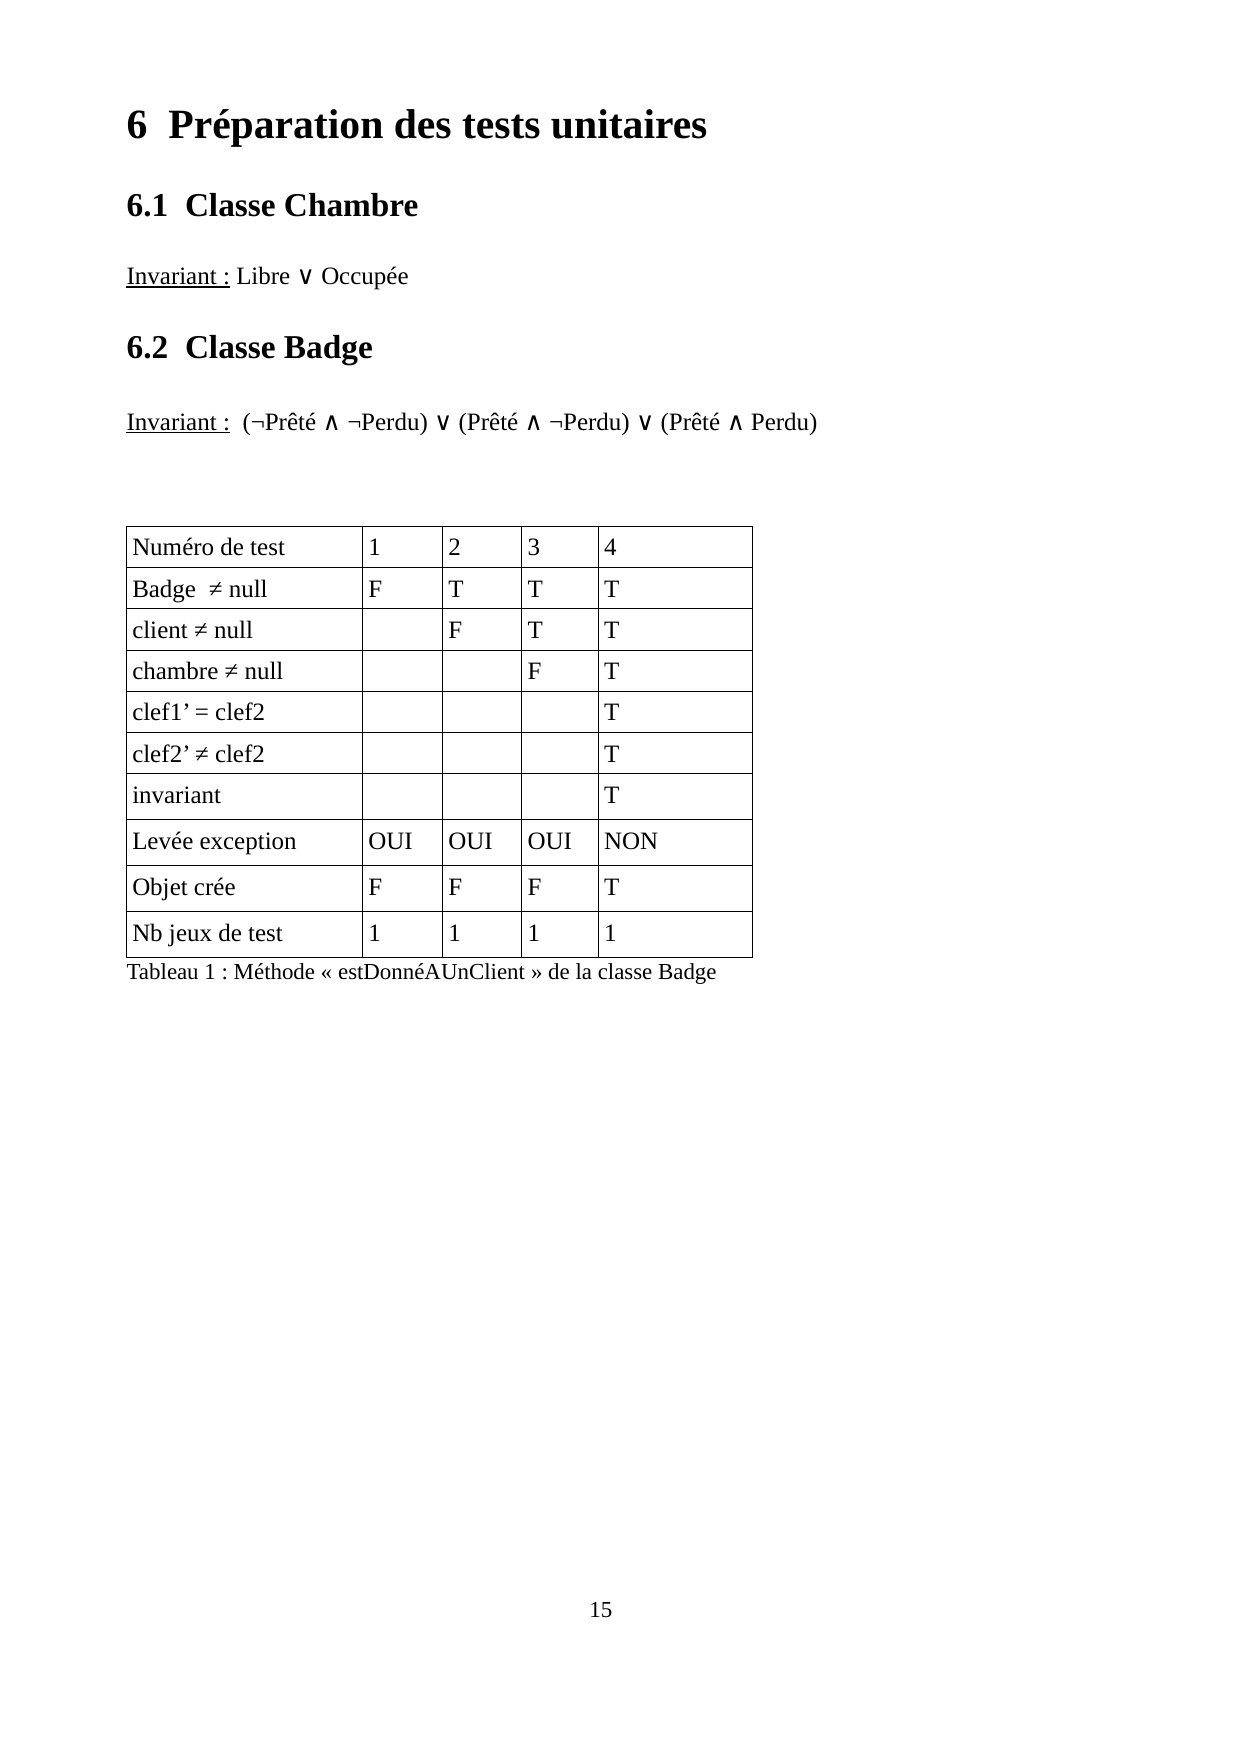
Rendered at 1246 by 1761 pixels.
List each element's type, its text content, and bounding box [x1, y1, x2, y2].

table_cell F [443, 609, 521, 649]
table_cell [443, 651, 521, 691]
table_cell [443, 692, 521, 732]
table_cell T [599, 568, 752, 608]
table_cell [363, 651, 442, 691]
table_header 1 [363, 527, 442, 567]
table_cell Objet crée [127, 866, 362, 911]
subtitle 6 Préparation des tests unitaires [126, 100, 1075, 148]
table_cell OUI [522, 820, 598, 865]
table_header 4 [599, 527, 752, 567]
subtitle 6.1 Classe Chambre [126, 185, 1075, 224]
table_cell T [599, 651, 752, 691]
table_cell [522, 692, 598, 732]
subtitle Invariant : (¬Prêté ∧ ¬Perdu) ∨ (Prêté ∧ ¬Perdu) ∨ (Prêté ∧ Perdu) [126, 403, 1075, 437]
table_cell NON [599, 820, 752, 865]
table_cell T [599, 609, 752, 649]
table_header Numéro de test [127, 527, 362, 567]
table_cell T [599, 692, 752, 732]
table_cell [363, 692, 442, 732]
table_cell 1 [363, 912, 442, 957]
table_cell clef2’ ≠ clef2 [127, 733, 362, 773]
table_cell client ≠ null [127, 609, 362, 649]
table_cell 1 [522, 912, 598, 957]
table_cell T [443, 568, 521, 608]
subtitle Invariant : Libre ∨ Occupée [126, 261, 1075, 290]
table_cell F [522, 651, 598, 691]
table_cell Levée exception [127, 820, 362, 865]
table_cell F [363, 866, 442, 911]
table_cell T [522, 568, 598, 608]
table_cell T [599, 774, 752, 819]
table_cell [363, 774, 442, 819]
table_cell [363, 733, 442, 773]
table_cell T [522, 609, 598, 649]
table_cell [443, 774, 521, 819]
table_cell [522, 774, 598, 819]
table_cell [363, 609, 442, 649]
table_cell Nb jeux de test [127, 912, 362, 957]
table_header 2 [443, 527, 521, 567]
table_cell F [443, 866, 521, 911]
table_cell T [599, 733, 752, 773]
table_cell 1 [599, 912, 752, 957]
table_header 3 [522, 527, 598, 567]
table_cell OUI [443, 820, 521, 865]
table_cell T [599, 866, 752, 911]
table_cell [443, 733, 521, 773]
table_cell chambre ≠ null [127, 651, 362, 691]
table_cell F [522, 866, 598, 911]
table_cell invariant [127, 774, 362, 819]
subtitle 6.2 Classe Badge [126, 327, 1075, 366]
text Tableau 1 : Méthode « estDonnéAUnClient » de la classe Badge [126, 958, 1075, 984]
table_cell OUI [363, 820, 442, 865]
table_cell 1 [443, 912, 521, 957]
table_cell Badge ≠ null [127, 568, 362, 608]
table_cell F [363, 568, 442, 608]
table_cell clef1’ = clef2 [127, 692, 362, 732]
table_cell [522, 733, 598, 773]
